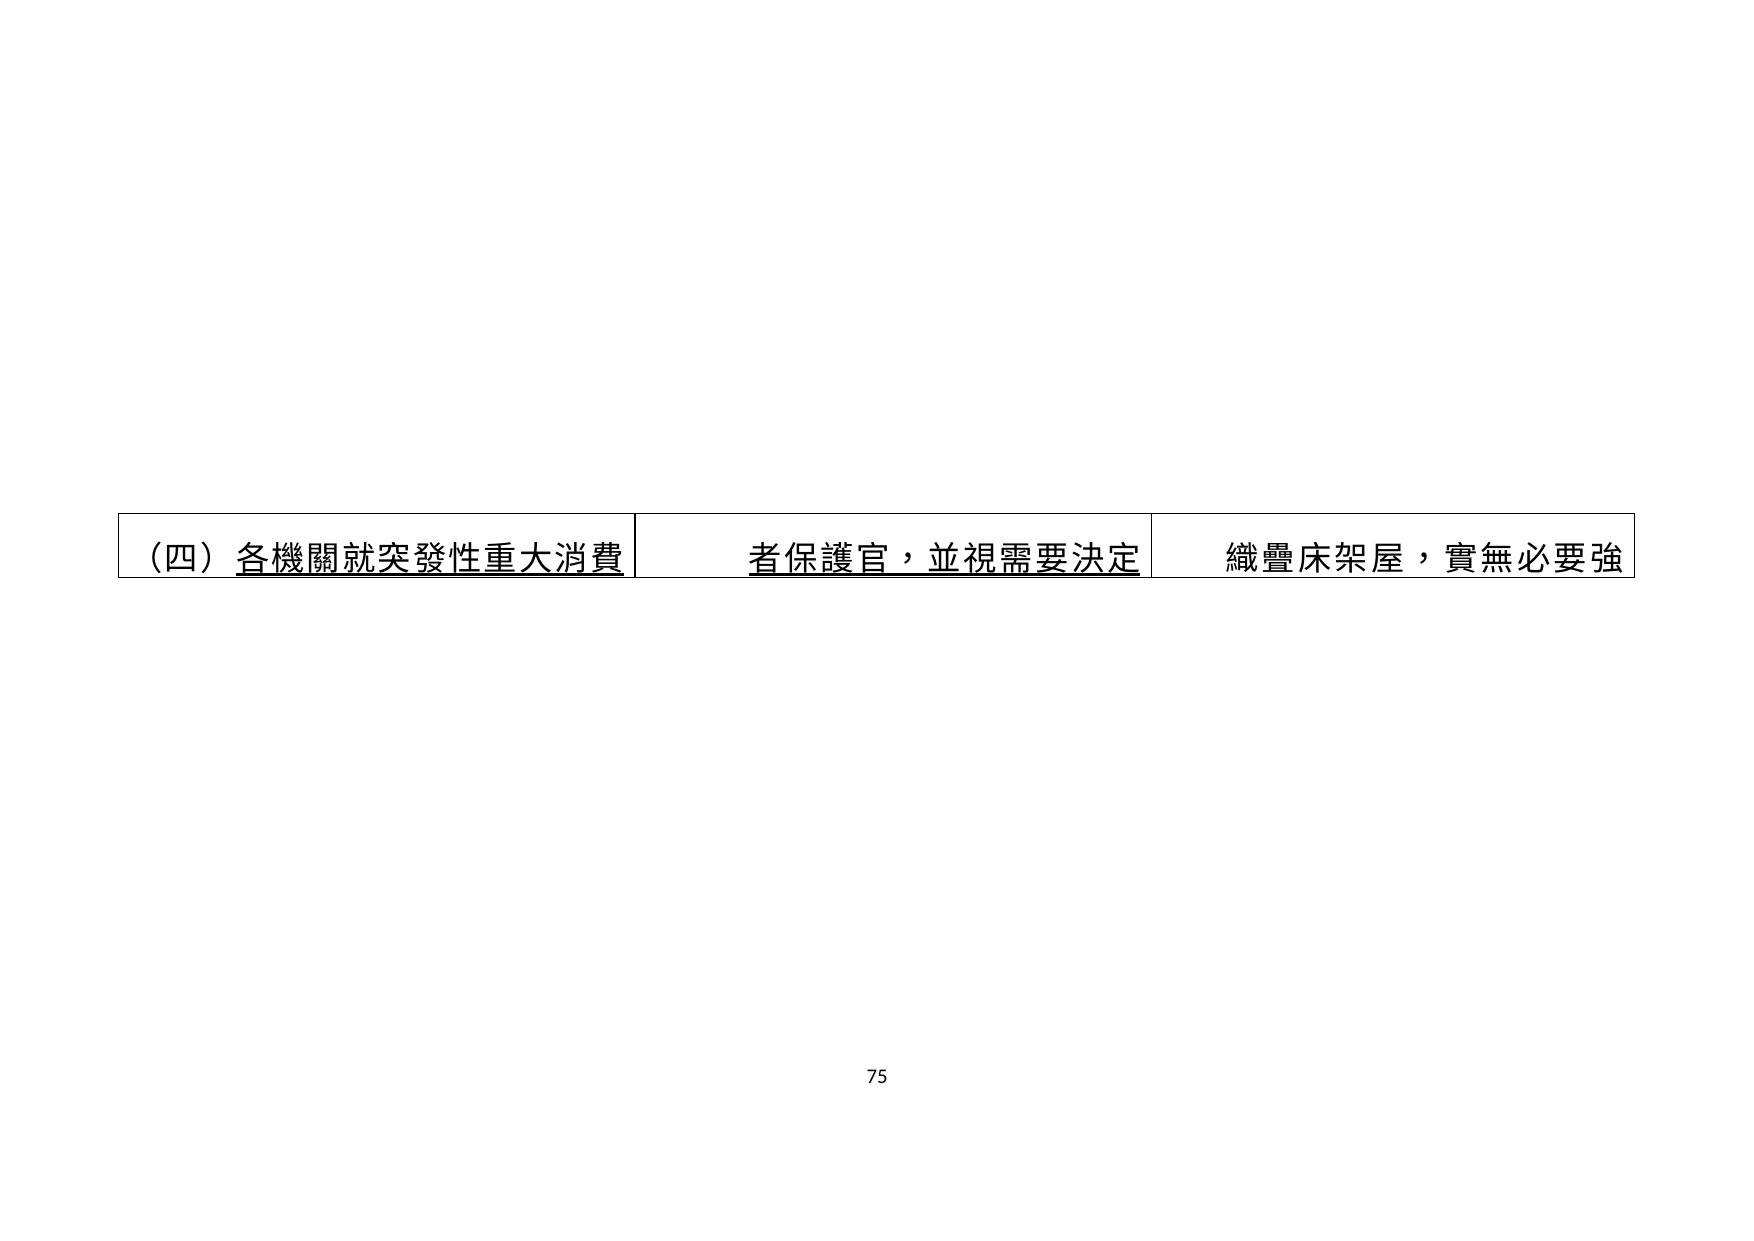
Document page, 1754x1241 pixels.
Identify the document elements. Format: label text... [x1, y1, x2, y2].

table_cell 者保護官，並視需要決定 [636, 514, 1151, 577]
table_cell 織疊床架屋，實無必要強 [1152, 514, 1634, 577]
table_cell （四）各機關就突發性重大消費 [119, 514, 634, 577]
